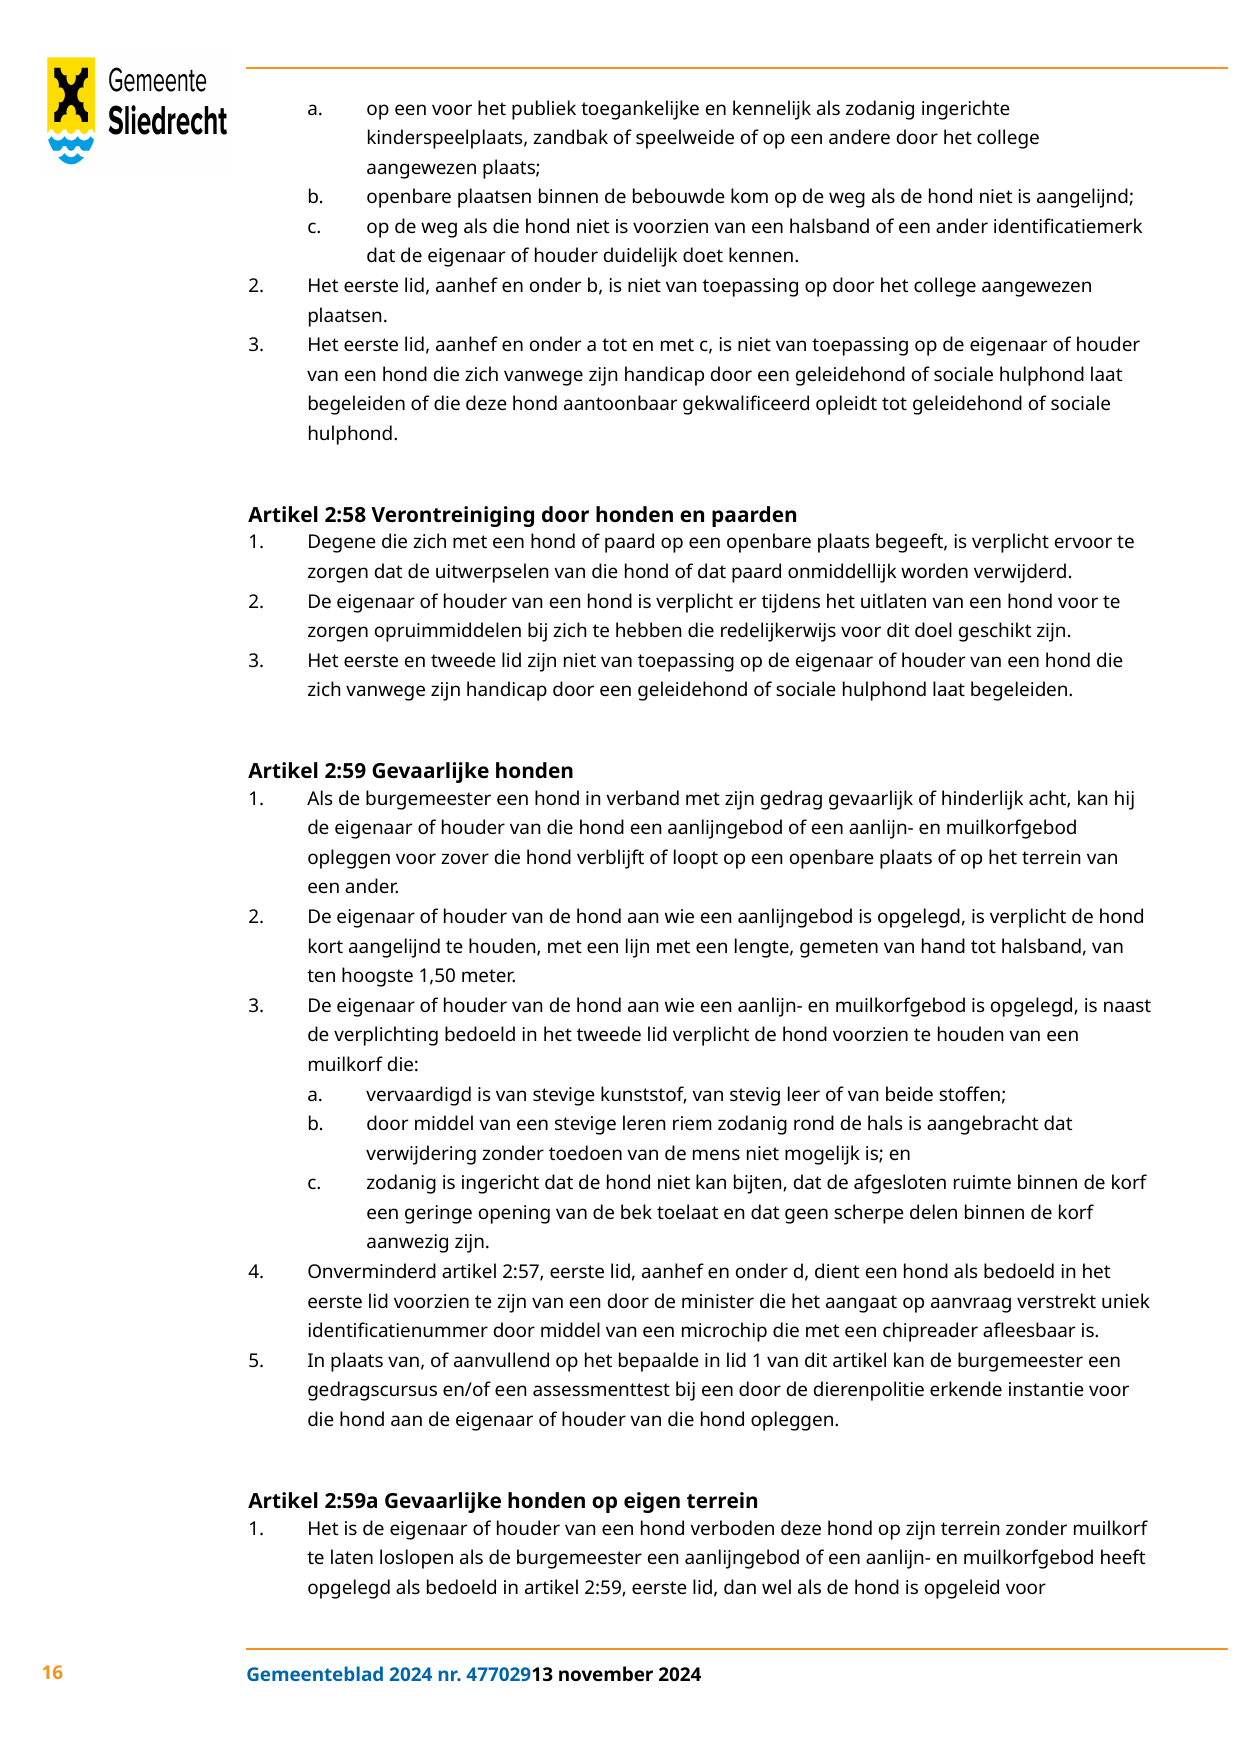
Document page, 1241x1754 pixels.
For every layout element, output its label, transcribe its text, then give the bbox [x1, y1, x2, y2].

list Het eerste lid, aanhef en onder b, is niet van toepassing op door het college aangewezen plaatsen. [248, 272, 1152, 328]
list Degene die zich met een hond of paard op een openbare plaats begeeft, is verplicht ervoor te zorgen dat de uitwerpselen van die hond of dat paard onmiddellijk worden verwijderd. [248, 529, 1152, 584]
list De eigenaar of houder van de hond aan wie een aanlijn- en muilkorfgebod is opgelegd, is naast de verplichting bedoeld in het tweede lid verplicht de hond voorzien te houden van een muilkorf die: [248, 992, 1152, 1077]
list vervaardigd is van stevige kunststof, van stevig leer of van beide stoffen; [307, 1081, 1152, 1107]
list op een voor het publiek toegankelijke en kennelijk als zodanig ingerichte kinderspeelplaats, zandbak of speelweide of op een andere door het college aangewezen plaats; [307, 95, 1152, 180]
text Artikel 2:59a Gevaarlijke honden op eigen terrein [248, 1486, 1152, 1515]
list Het is de eigenaar of houder van een hond verboden deze hond op zijn terrein zonder muilkorf te laten loslopen als de burgemeester een aanlijngebod of een aanlijn- en muilkorfgebod heeft opgelegd als bedoeld in artikel 2:59, eerste lid, dan wel als de hond is opgeleid voor [248, 1515, 1152, 1599]
text Artikel 2:58 Verontreiniging door honden en paarden [248, 500, 1152, 529]
list Het eerste lid, aanhef en onder a tot en met c, is niet van toepassing op de eigenaar of houder van een hond die zich vanwege zijn handicap door een geleidehond of sociale hulphond laat begeleiden of die deze hond aantoonbaar gekwalificeerd opleidt tot geleidehond of sociale hulphond. [248, 331, 1152, 446]
list Als de burgemeester een hond in verband met zijn gedrag gevaarlijk of hinderlijk acht, kan hij de eigenaar of houder van die hond een aanlijngebod of een aanlijn- en muilkorfgebod opleggen voor zover die hond verblijft of loopt op een openbare plaats of op het terrein van een ander. [248, 785, 1152, 899]
list De eigenaar of houder van de hond aan wie een aanlijngebod is opgelegd, is verplicht de hond kort aangelijnd te houden, met een lijn met een lengte, gemeten van hand tot halsband, van ten hoogste 1,50 meter. [248, 903, 1152, 988]
list De eigenaar of houder van een hond is verplicht er tijdens het uitlaten van een hond voor te zorgen opruimmiddelen bij zich te hebben die redelijkerwijs voor dit doel geschikt zijn. [248, 588, 1152, 643]
text Artikel 2:59 Gevaarlijke honden [248, 757, 1152, 785]
picture [41, 47, 231, 172]
list op de weg als die hond niet is voorzien van een halsband of een ander identificatiemerk dat de eigenaar of houder duidelijk doet kennen. [307, 213, 1152, 268]
list openbare plaatsen binnen de bebouwde kom op de weg als de hond niet is aangelijnd; [307, 183, 1152, 209]
list Het eerste en tweede lid zijn niet van toepassing op de eigenaar of houder van een hond die zich vanwege zijn handicap door een geleidehond of sociale hulphond laat begeleiden. [248, 647, 1152, 702]
list zodanig is ingericht dat de hond niet kan bijten, dat de afgesloten ruimte binnen de korf een geringe opening van de bek toelaat en dat geen scherpe delen binnen de korf aanwezig zijn. [307, 1169, 1152, 1254]
list In plaats van, of aanvullend op het bepaalde in lid 1 van dit artikel kan de burgemeester een gedragscursus en/of een assessmenttest bij een door de dierenpolitie erkende instantie voor die hond aan de eigenaar of houder van die hond opleggen. [248, 1347, 1152, 1432]
list door middel van een stevige leren riem zodanig rond de hals is aangebracht dat verwijdering zonder toedoen van de mens niet mogelijk is; en [307, 1110, 1152, 1166]
list Onverminderd artikel 2:57, eerste lid, aanhef en onder d, dient een hond als bedoeld in het eerste lid voorzien te zijn van een door de minister die het aangaat op aanvraag verstrekt uniek identificatienummer door middel van een microchip die met een chipreader afleesbaar is. [248, 1258, 1152, 1343]
